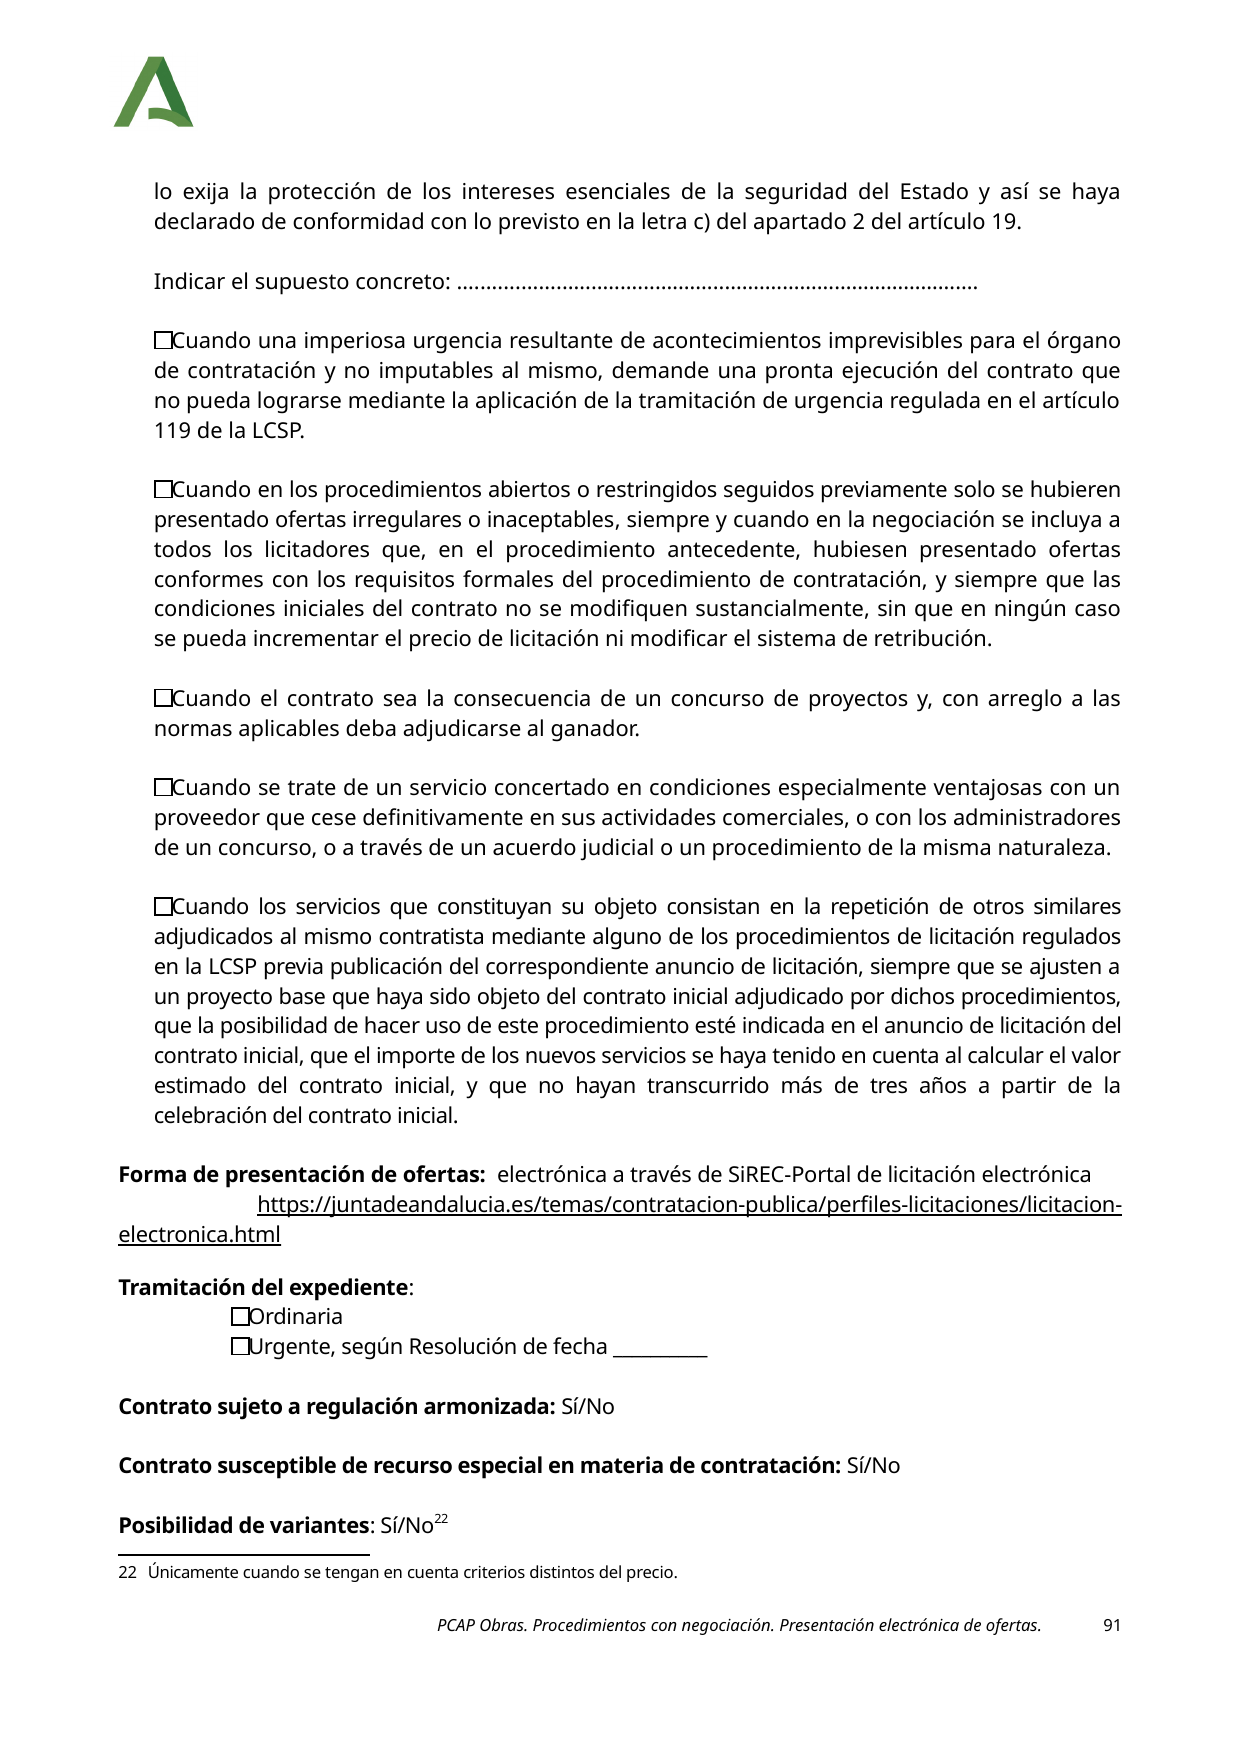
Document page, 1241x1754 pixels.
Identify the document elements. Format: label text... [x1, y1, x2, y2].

text Cuando se trate de un servicio concertado en condiciones especialmente ventajosas con un proveedor que cese definitivamente en sus actividades comerciales, o con los administradores de un concurso, o a través de un acuerdo judicial o un procedimiento de la misma naturaleza. [153, 772, 1122, 862]
text Cuando el contrato sea la consecuencia de un concurso de proyectos y, con arreglo a las normas aplicables deba adjudicarse al ganador. [153, 683, 1122, 742]
text Únicamente cuando se tengan en cuenta criterios distintos del precio. [118, 1561, 1122, 1584]
text Tramitación del expediente: [118, 1272, 1122, 1301]
text Cuando los servicios que constituyan su objeto consistan en la repetición de otros similares adjudicados al mismo contratista mediante alguno de los procedimientos de licitación regulados en la LCSP previa publicación del correspondiente anuncio de licitación, siempre que se ajusten a un proyecto base que haya sido objeto del contrato inicial adjudicado por dichos procedimientos, que la posibilidad de hacer uso de este procedimiento esté indicada en el anuncio de licitación del contrato inicial, que el importe de los nuevos servicios se haya tenido en cuenta al calcular el valor estimado del contrato inicial, y que no hayan transcurrido más de tres años a partir de la celebración del contrato inicial. [153, 891, 1122, 1130]
text lo exija la protección de los intereses esenciales de la seguridad del Estado y así se haya declarado de conformidad con lo previsto en la letra c) del apartado 2 del artículo 19. [153, 176, 1122, 236]
text Indicar el supuesto concreto: ….…............…...……....………..…….………………………………. [153, 266, 1122, 296]
text Ordinaria [118, 1301, 1122, 1331]
text Forma de presentación de ofertas: electrónica a través de SiREC-Portal de licitación electrónica [118, 1159, 1122, 1189]
text Cuando en los procedimientos abiertos o restringidos seguidos previamente solo se hubieren presentado ofertas irregulares o inaceptables, siempre y cuando en la negociación se incluya a todos los licitadores que, en el procedimiento antecedente, hubiesen presentado ofertas conformes con los requisitos formales del procedimiento de contratación, y siempre que las condiciones iniciales del contrato no se modifiquen sustancialmente, sin que en ningún caso se pueda incrementar el precio de licitación ni modificar el sistema de retribución. [153, 474, 1122, 653]
text https://juntadeandalucia.es/temas/contratacion-publica/perfiles-licitaciones/licitacion-electronica.html [118, 1189, 1122, 1249]
picture [109, 52, 198, 131]
text Cuando una imperiosa urgencia resultante de acontecimientos imprevisibles para el órgano de contratación y no imputables al mismo, demande una pronta ejecución del contrato que no pueda lograrse mediante la aplicación de la tramitación de urgencia regulada en el artículo 119 de la LCSP. [153, 325, 1122, 444]
text Posibilidad de variantes: Sí/No [118, 1510, 1122, 1540]
text Contrato susceptible de recurso especial en materia de contratación: Sí/No [118, 1450, 1122, 1480]
text Contrato sujeto a regulación armonizada: Sí/No [118, 1391, 1122, 1421]
text Urgente, según Resolución de fecha __________ [118, 1331, 1122, 1361]
